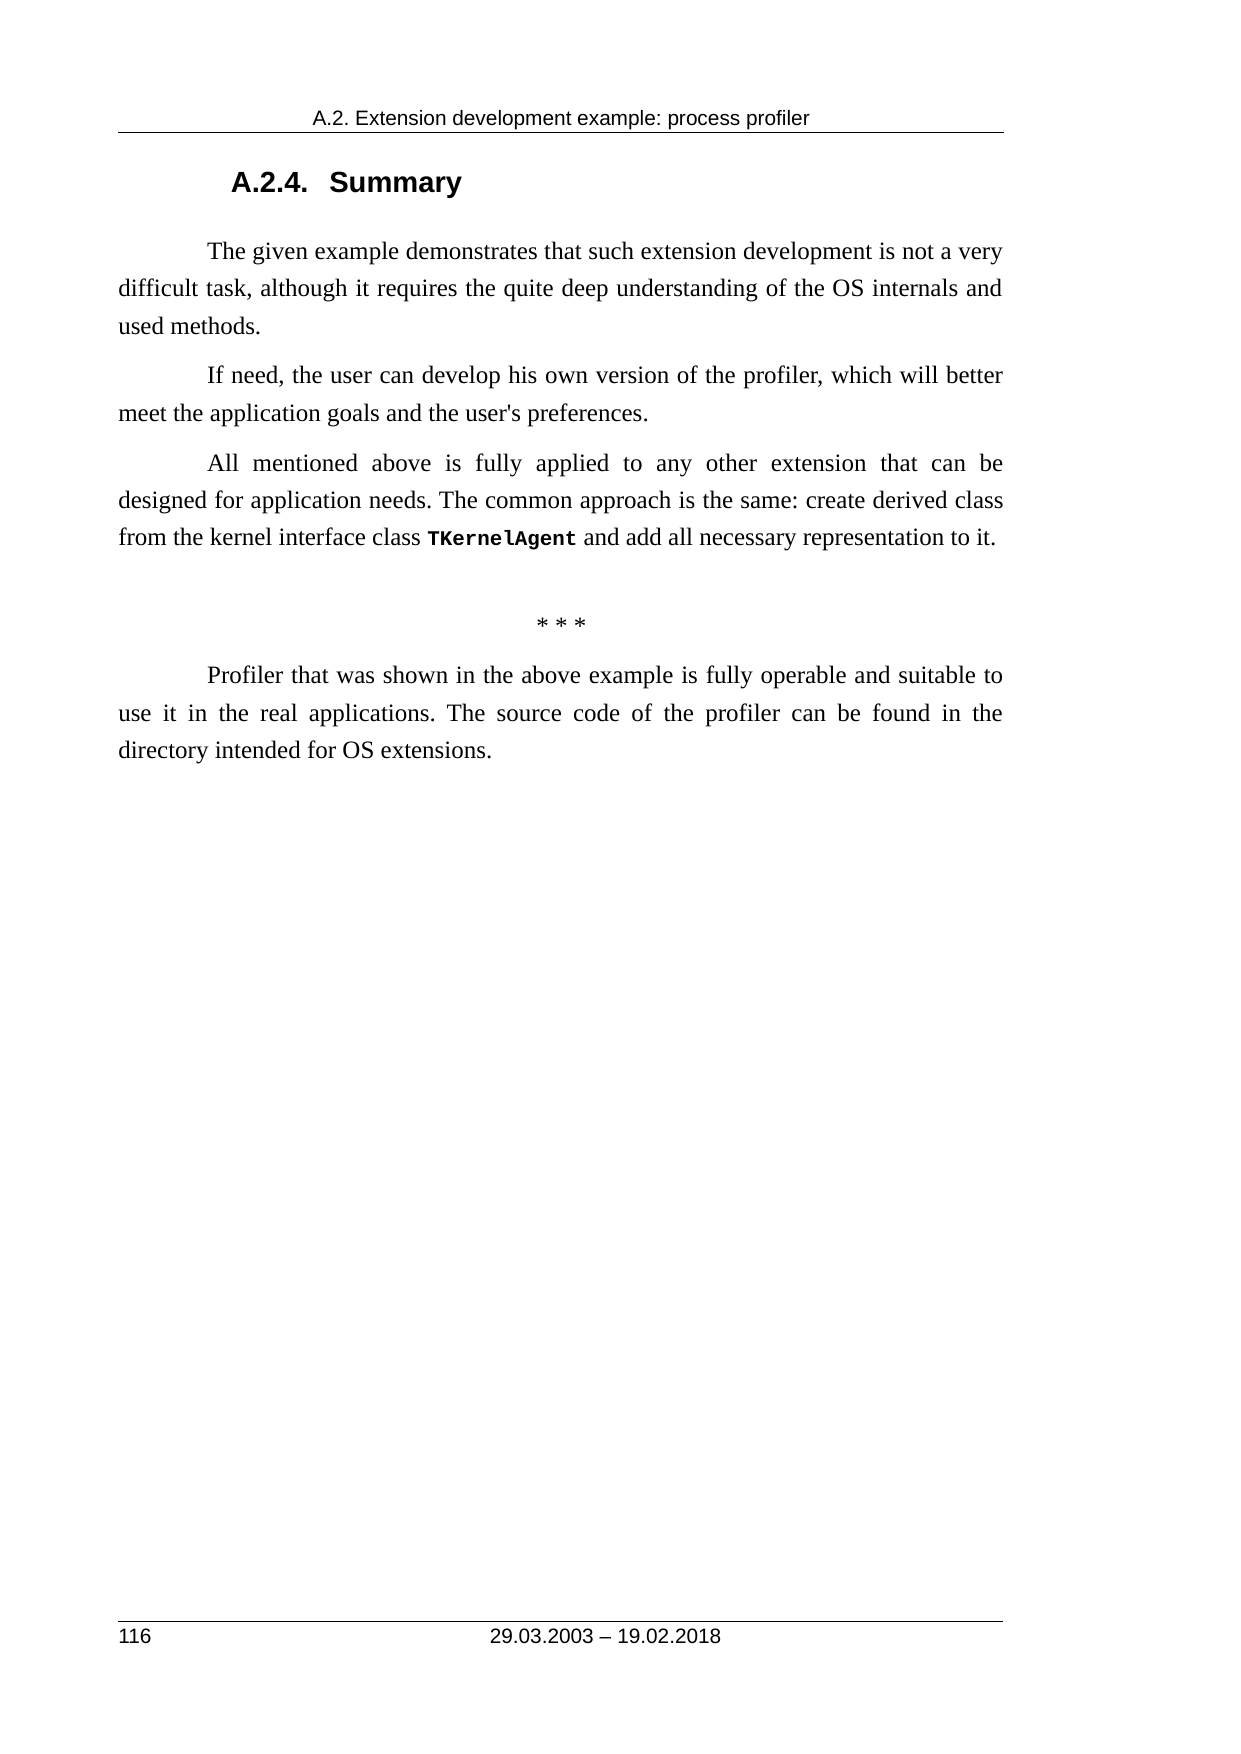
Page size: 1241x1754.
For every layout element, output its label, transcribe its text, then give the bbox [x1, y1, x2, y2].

text * * * [118, 611, 1004, 639]
text All mentioned above is fully applied to any other extension that can be designed for application needs. The common approach is the same: create derived class from the kernel interface class TKernelAgent and add all necessary representation to it. [118, 448, 1004, 552]
subtitle Summary [231, 165, 1004, 199]
text Profiler that was shown in the above example is fully operable and suitable to use it in the real applications. The source code of the profiler can be found in the directory intended for OS extensions. [118, 661, 1004, 764]
text If need, the user can develop his own version of the profiler, which will better meet the application goals and the user's preferences. [118, 361, 1004, 427]
text The given example demonstrates that such extension development is not a very difficult task, although it requires the quite deep understanding of the OS internals and used methods. [118, 236, 1004, 339]
